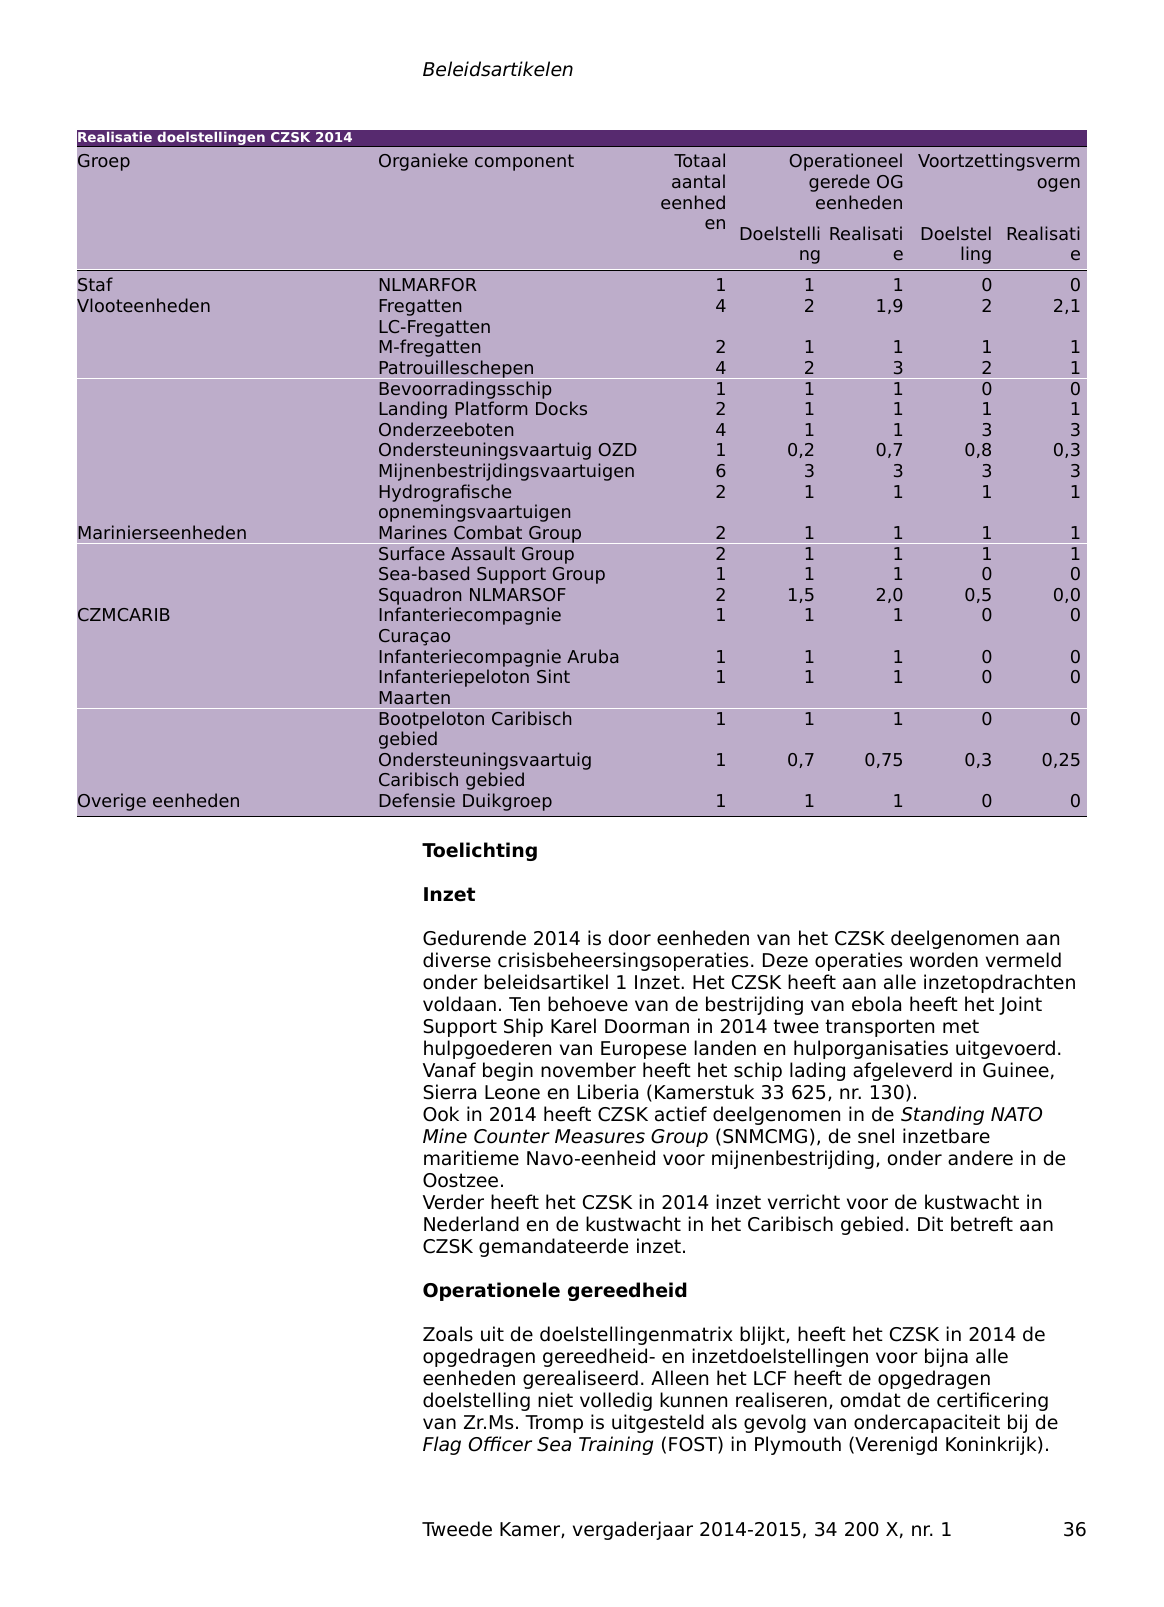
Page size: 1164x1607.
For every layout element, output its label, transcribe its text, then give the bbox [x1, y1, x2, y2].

table_cell Vlooteenheden [77, 296, 372, 337]
table_cell Landing Platform Docks [372, 399, 644, 420]
table_cell Ondersteuningsvaartuig Caribisch gebied [372, 750, 644, 791]
table_cell 1 [644, 750, 732, 791]
text Verder heeft het CZSK in 2014 inzet verricht voor de kustwacht in Nederland en de kustwacht in het Caribisch gebied. Dit betreft aan CZSK gemandateerde inzet. [422, 1192, 1087, 1257]
table_cell 1 [732, 420, 821, 440]
table_cell 4 [644, 296, 732, 337]
table_cell 0 [909, 647, 998, 667]
table_cell NLMARFOR [372, 271, 644, 296]
table_cell Onderzeeboten [372, 420, 644, 440]
table_cell 1 [821, 564, 909, 585]
table_cell 1 [732, 523, 821, 543]
subtitle Toelichting [422, 839, 1087, 861]
table_cell CZMCARIB [77, 605, 372, 647]
table_cell 1 [732, 337, 821, 358]
table_cell Marinierseenheden [77, 523, 372, 543]
table_cell 1 [644, 791, 732, 816]
table_cell Doelstelling [909, 218, 998, 269]
table_cell 1 [732, 379, 821, 399]
table_cell [77, 750, 372, 791]
table_cell Mijnenbestrijdingsvaartuigen [372, 461, 644, 482]
table_cell 1 [644, 667, 732, 708]
table_cell 1 [998, 544, 1087, 564]
table_cell Operationeel gerede OG eenheden [732, 147, 909, 218]
table_cell 6 [644, 461, 732, 482]
table_cell [77, 337, 372, 358]
table_cell 0,8 [909, 440, 998, 461]
table_cell 1 [821, 379, 909, 399]
table_cell 1 [821, 647, 909, 667]
table_cell 1 [732, 647, 821, 667]
table_cell 1 [998, 399, 1087, 420]
table_cell [77, 440, 372, 461]
table_cell 0 [998, 564, 1087, 585]
table_cell [77, 420, 372, 440]
table_cell 3 [909, 420, 998, 440]
table_cell 1 [732, 482, 821, 523]
table_cell 3 [821, 461, 909, 482]
table_cell 2 [644, 585, 732, 605]
table_cell 2,0 [821, 585, 909, 605]
table_cell Doelstelling [732, 218, 821, 269]
table_cell 1 [732, 271, 821, 296]
table_cell 0 [909, 791, 998, 816]
table_cell 1 [644, 564, 732, 585]
table_cell Marines Combat Group [372, 523, 644, 543]
table_cell [77, 667, 372, 708]
table_cell Staf [77, 271, 372, 296]
table_cell 2 [909, 296, 998, 337]
table_cell 0 [909, 709, 998, 750]
table_cell Organieke component [372, 147, 644, 218]
table_cell Hydrografische opnemingsvaartuigen [372, 482, 644, 523]
table_cell 1 [909, 337, 998, 358]
table_cell Ondersteuningsvaartuig OZD [372, 440, 644, 461]
table_cell [77, 358, 372, 378]
table_cell Voortzettingsvermogen [909, 147, 1087, 218]
table_cell 0 [998, 709, 1087, 750]
table_cell 1 [821, 523, 909, 543]
subtitle Operationele gereedheid [422, 1280, 1087, 1302]
table_cell 3 [732, 461, 821, 482]
table_cell 0 [909, 379, 998, 399]
table_cell 1,9 [821, 296, 909, 337]
table_cell 2 [644, 399, 732, 420]
table_cell M-fregatten [372, 337, 644, 358]
table_cell Sea-based Support Group [372, 564, 644, 585]
table_cell 0 [998, 667, 1087, 708]
table_cell [77, 482, 372, 523]
table_cell 0,3 [909, 750, 998, 791]
table_cell Bevoorradingsschip [372, 379, 644, 399]
table_cell 1 [732, 544, 821, 564]
table_cell 0,0 [998, 585, 1087, 605]
table_cell [77, 379, 372, 399]
table_cell 1 [732, 709, 821, 750]
table_cell [77, 399, 372, 420]
table_cell [77, 647, 372, 667]
table_cell 0,75 [821, 750, 909, 791]
table_cell 1 [644, 605, 732, 647]
table_cell 3 [909, 461, 998, 482]
table_cell 1 [998, 358, 1087, 378]
table_cell 2 [732, 296, 821, 337]
table_cell [77, 564, 372, 585]
table_cell 1 [821, 482, 909, 523]
table_cell [77, 461, 372, 482]
table_cell 1 [821, 337, 909, 358]
table_cell 1 [909, 482, 998, 523]
table_cell Totaal aantal eenheden [644, 147, 732, 218]
table_cell Overige eenheden [77, 791, 372, 816]
table_cell Realisatie [998, 218, 1087, 269]
table_cell Bootpeloton Caribisch gebied [372, 709, 644, 750]
table_cell 2 [644, 482, 732, 523]
table_cell 1 [909, 399, 998, 420]
table_cell 1 [644, 271, 732, 296]
table_cell Infanteriepeloton Sint Maarten [372, 667, 644, 708]
table_cell 1 [909, 523, 998, 543]
table_cell 0,5 [909, 585, 998, 605]
table_cell Squadron NLMARSOF [372, 585, 644, 605]
table_cell 3 [998, 461, 1087, 482]
table_cell 1 [732, 564, 821, 585]
table_cell 0 [909, 605, 998, 647]
table_cell Groep [77, 147, 372, 218]
table_cell 3 [821, 358, 909, 378]
table_cell 1 [998, 337, 1087, 358]
table_cell 1 [821, 399, 909, 420]
table_cell 1 [821, 271, 909, 296]
table_cell Infanteriecompagnie Curaçao [372, 605, 644, 647]
table_cell 1 [998, 482, 1087, 523]
table_cell 0 [909, 271, 998, 296]
table_cell [77, 585, 372, 605]
table_cell Patrouilleschepen [372, 358, 644, 378]
table_cell 1 [732, 605, 821, 647]
table_cell 1 [821, 420, 909, 440]
table_cell Fregatten LC-Fregatten [372, 296, 644, 337]
table_cell Defensie Duikgroep [372, 791, 644, 816]
table_cell 2 [644, 544, 732, 564]
table_cell 1 [821, 667, 909, 708]
table_cell 1 [644, 440, 732, 461]
table_cell 0 [998, 647, 1087, 667]
table_cell 1 [821, 791, 909, 816]
table_cell 0,3 [998, 440, 1087, 461]
table_cell 1 [909, 544, 998, 564]
subtitle Inzet [422, 884, 1087, 906]
table_cell 1,5 [732, 585, 821, 605]
table_cell 4 [644, 420, 732, 440]
table_cell 1 [998, 523, 1087, 543]
table_cell 0,2 [732, 440, 821, 461]
table_cell 1 [732, 791, 821, 816]
table_cell Realisatie [821, 218, 909, 269]
table_cell 0,25 [998, 750, 1087, 791]
table_cell 1 [644, 709, 732, 750]
table_cell 0 [909, 667, 998, 708]
table_cell 0 [998, 379, 1087, 399]
table_cell 1 [732, 399, 821, 420]
table_cell 3 [998, 420, 1087, 440]
text Zoals uit de doelstellingenmatrix blijkt, heeft het CZSK in 2014 de opgedragen gereedheid- en inzetdoelstellingen voor bijna alle eenheden gerealiseerd. Alleen het LCF heeft de opgedragen doelstelling niet volledig kunnen realiseren, omdat de certificering van Zr.Ms. Tromp is uitgesteld als gevolg van ondercapaciteit bij de Flag Officer Sea Training (FOST) in Plymouth (Verenigd Koninkrijk). [422, 1324, 1087, 1456]
table_cell 0 [998, 271, 1087, 296]
text Gedurende 2014 is door eenheden van het CZSK deelgenomen aan diverse crisisbeheersingsoperaties. Deze operaties worden vermeld onder beleidsartikel 1 Inzet. Het CZSK heeft aan alle inzetopdrachten voldaan. Ten behoeve van de bestrijding van ebola heeft het Joint Support Ship Karel Doorman in 2014 twee transporten met hulpgoederen van Europese landen en hulporganisaties uitgevoerd. Vanaf begin november heeft het schip lading afgeleverd in Guinee, Sierra Leone en Liberia (Kamerstuk 33 625, nr. 130). [422, 928, 1087, 1104]
table_cell 1 [644, 379, 732, 399]
table_cell 2 [644, 337, 732, 358]
table_cell 2,1 [998, 296, 1087, 337]
table_cell Surface Assault Group [372, 544, 644, 564]
table_cell 0 [998, 605, 1087, 647]
table_cell 4 [644, 358, 732, 378]
table_cell 1 [821, 709, 909, 750]
table_cell 2 [909, 358, 998, 378]
text Ook in 2014 heeft CZSK actief deelgenomen in de Standing NATO Mine Counter Measures Group (SNMCMG), de snel inzetbare maritieme Navo-eenheid voor mijnenbestrijding, onder andere in de Oostzee. [422, 1104, 1087, 1192]
table_cell Infanteriecompagnie Aruba [372, 647, 644, 667]
table_cell [77, 709, 372, 750]
table_cell 1 [821, 605, 909, 647]
table_cell [77, 544, 372, 564]
table_cell 0,7 [821, 440, 909, 461]
table_cell 1 [821, 544, 909, 564]
table_cell 1 [644, 647, 732, 667]
table_header Realisatie doelstellingen CZSK 2014 [77, 130, 1087, 146]
table_cell 2 [644, 523, 732, 543]
table_cell 0 [998, 791, 1087, 816]
table_cell 1 [732, 667, 821, 708]
table_cell 0,7 [732, 750, 821, 791]
table_cell 2 [732, 358, 821, 378]
table_cell 0 [909, 564, 998, 585]
